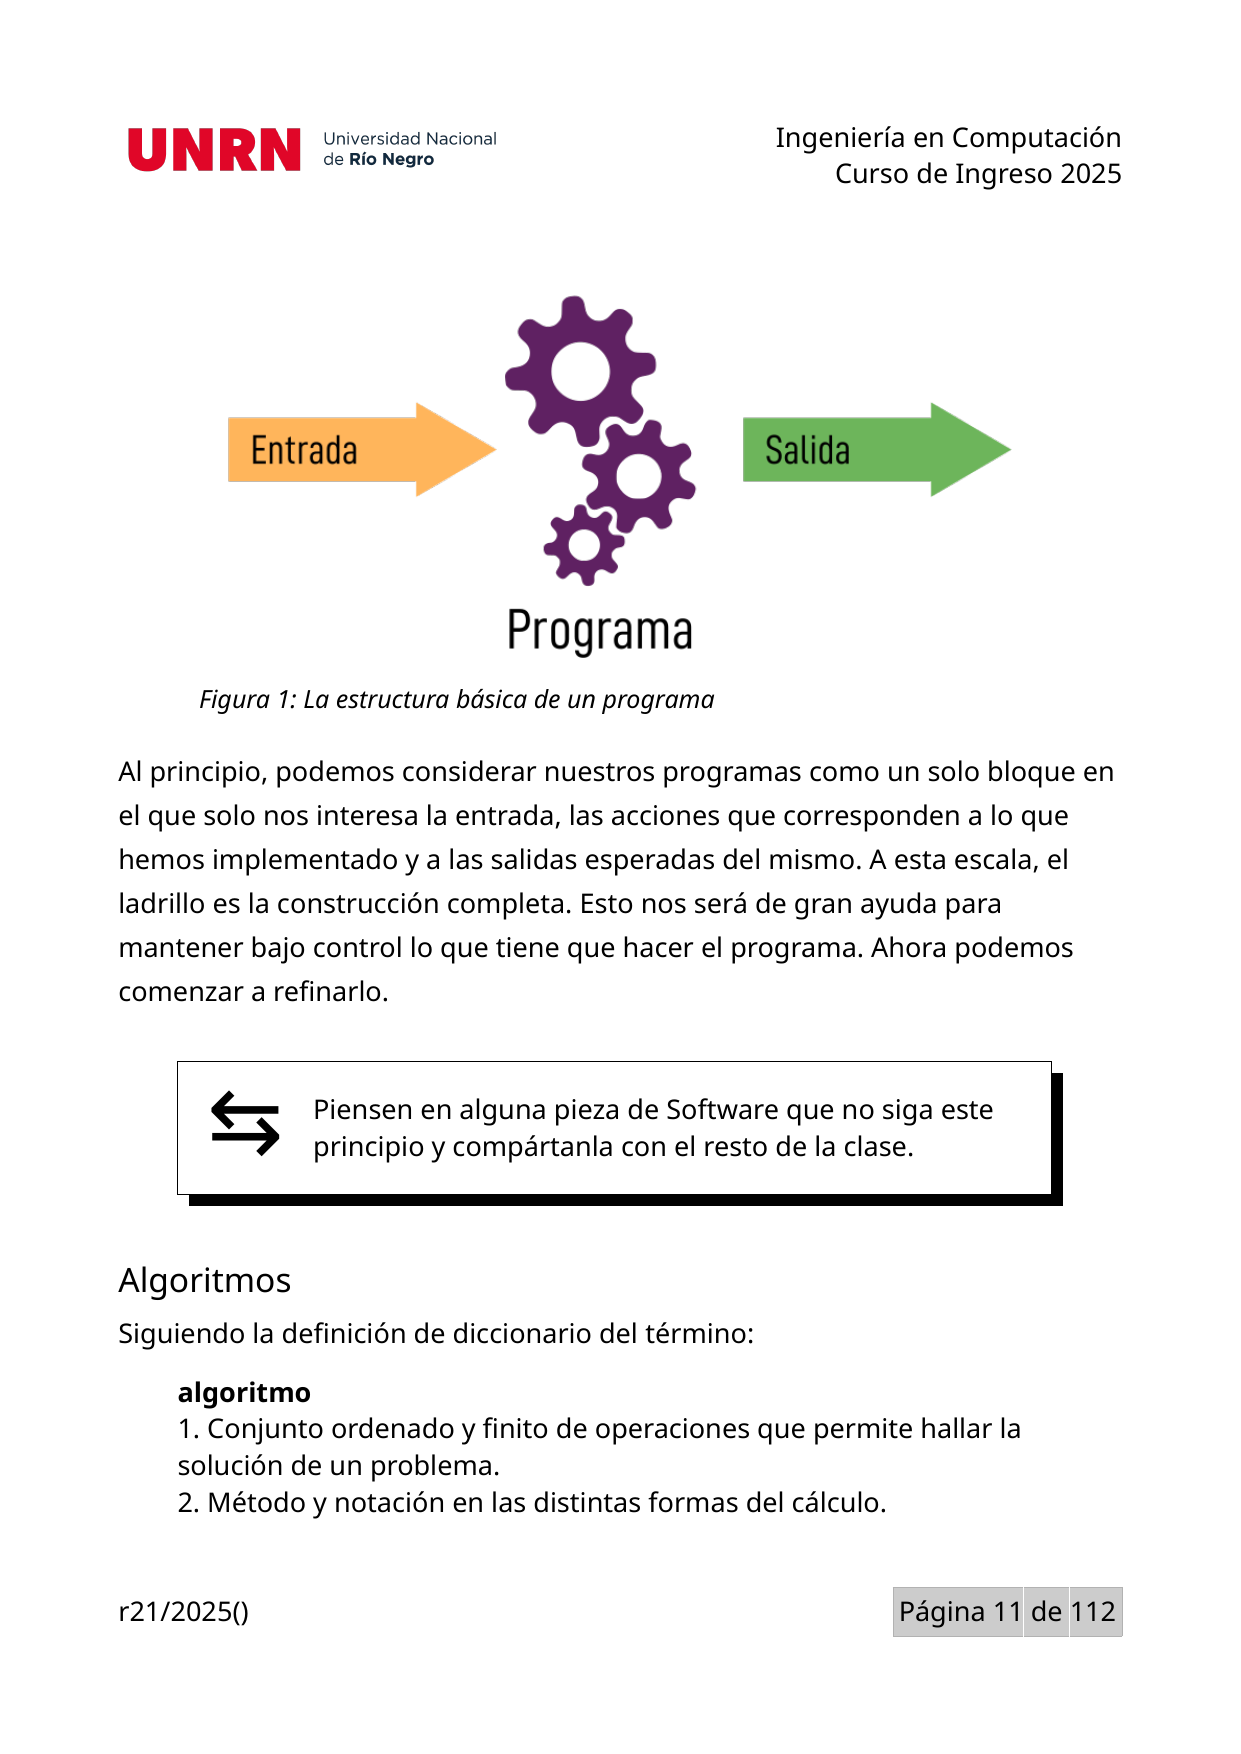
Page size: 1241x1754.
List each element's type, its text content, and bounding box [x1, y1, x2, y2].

text 1. Conjunto ordenado y finito de operaciones que permite hallar la solución de un problema. [177, 1410, 1063, 1484]
text Siguiendo la definición de diccionario del término: [118, 1314, 1122, 1351]
picture [118, 118, 505, 180]
text 2. Método y notación en las distintas formas del cálculo. [177, 1484, 1063, 1521]
picture [198, 263, 1042, 682]
text Al principio, podemos considerar nuestros programas como un solo bloque en el que solo nos interesa la entrada, las acciones que corresponden a lo que hemos implementado y a las salidas esperadas del mismo. A esta escala, el ladrillo es la construcción completa. Esto nos será de gran ayuda para mantener bajo control lo que tiene que hacer el programa. Ahora podemos comenzar a refinarlo. [118, 221, 1122, 1010]
text ⇆Piensen en alguna pieza de Software que no siga este principio y compártanla con el resto de la clase. [178, 1062, 1051, 1194]
text algoritmo [177, 1373, 1063, 1410]
subtitle Algoritmos [118, 1256, 1122, 1302]
text Figura 1: La estructura básica de un programa [199, 682, 1041, 715]
